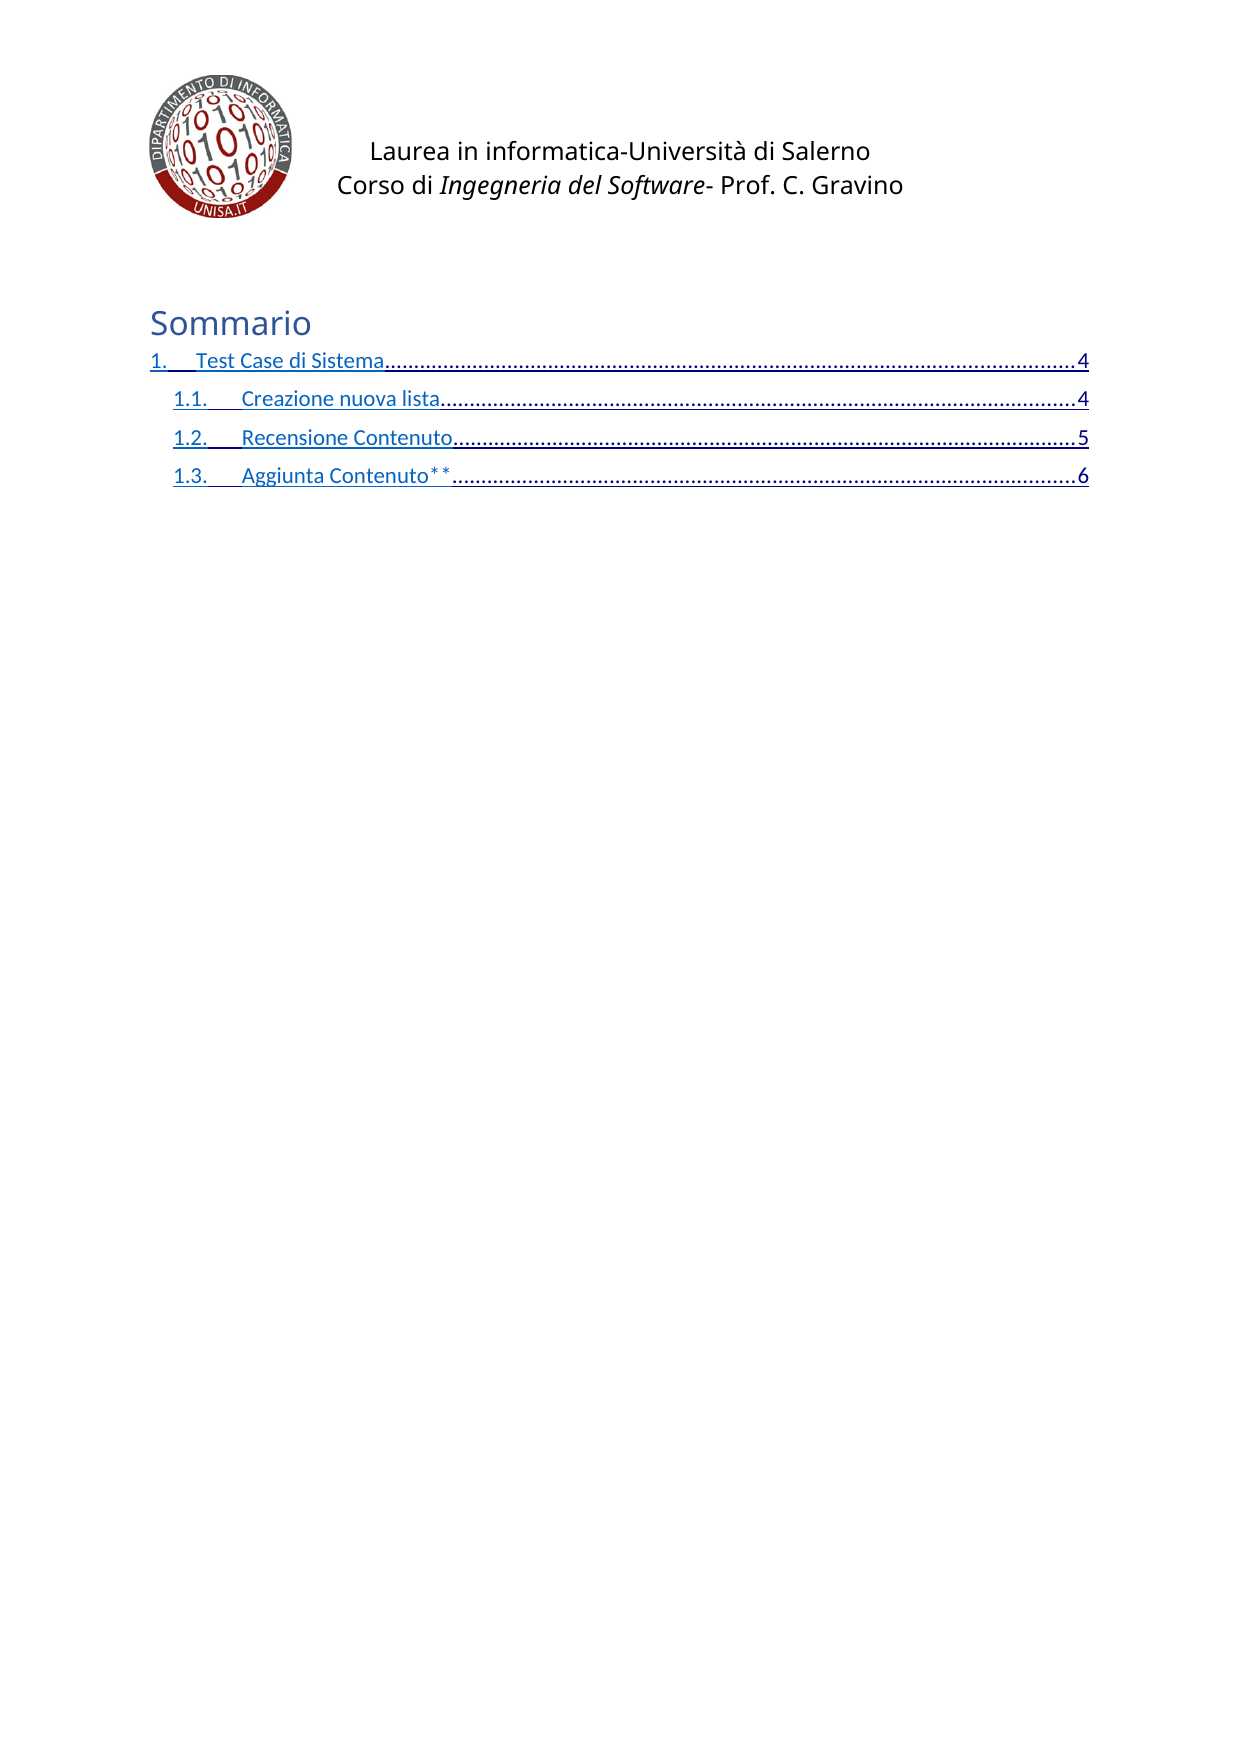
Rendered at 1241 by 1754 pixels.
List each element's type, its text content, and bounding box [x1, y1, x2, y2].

text 1.1. Creazione nuova lista 4 [173, 384, 1090, 413]
text 1.3. Aggiunta Contenuto** 6 [173, 461, 1090, 489]
text 1. Test Case di Sistema 4 [150, 346, 1090, 374]
text Sommario [150, 299, 1090, 345]
text 1.2. Recensione Contenuto 5 [173, 423, 1090, 451]
